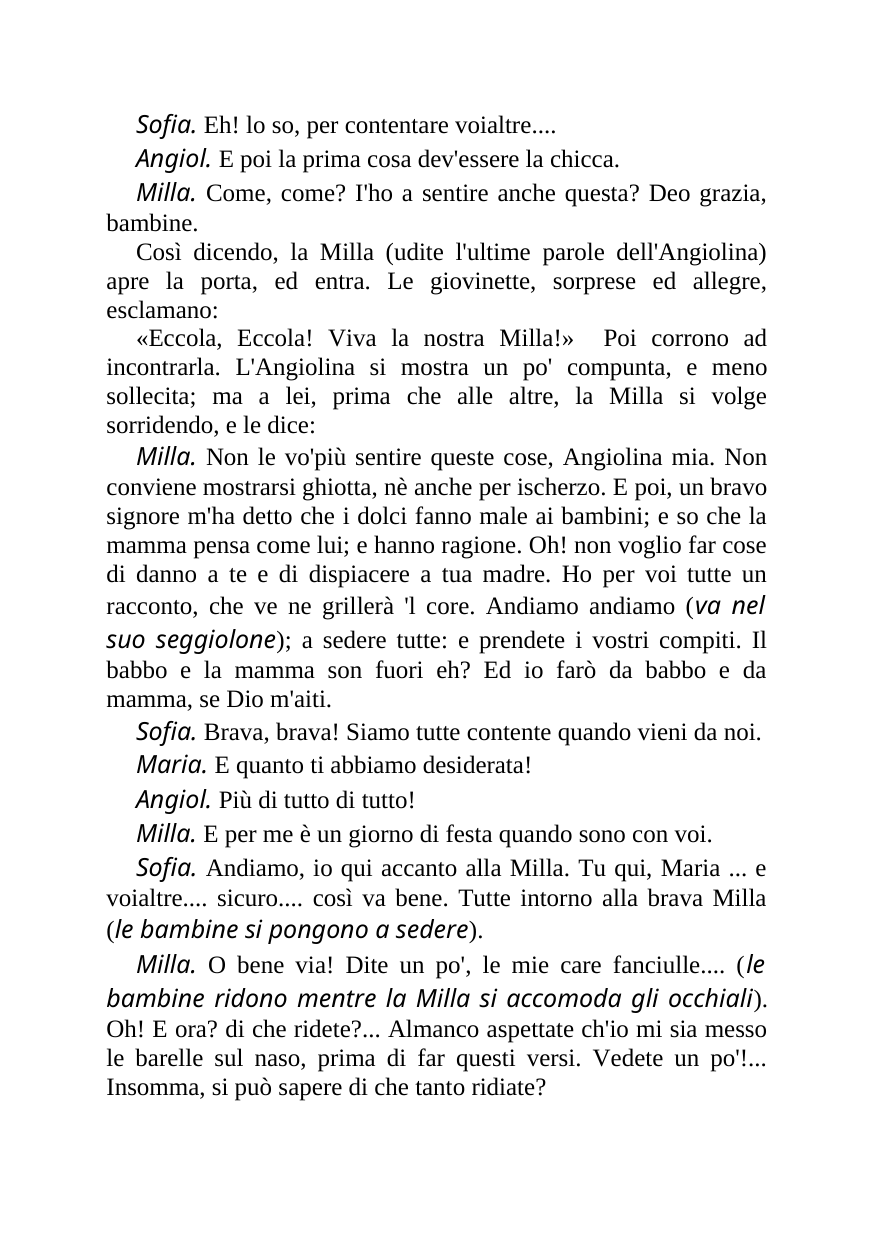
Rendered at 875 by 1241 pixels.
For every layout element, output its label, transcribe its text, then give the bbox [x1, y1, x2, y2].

text Milla. O bene via! Dite un po', le mie care fanciulle.... (le bambine ridono mentre la Milla si accomoda gli occhiali). Oh! E ora? di che ridete?... Almanco aspettate ch'io mi sia messo le barelle sul naso, prima di far questi versi. Vedete un po'!... Insomma, si può sapere di che tanto ridiate? [106, 946, 768, 1101]
text Sofia. Andiamo, io qui accanto alla Milla. Tu qui, Maria ... e voialtre.... sicuro.... così va bene. Tutte intorno alla brava Milla (le bambine si pongono a sedere). [106, 849, 768, 946]
text Sofia. Eh! lo so, per contentare voialtre.... [106, 106, 768, 140]
text Milla. Non le vo'più sentire queste cose, Angiolina mia. Non conviene mostrarsi ghiotta, nè anche per ischerzo. E poi, un bravo signore m'ha detto che i dolci fanno male ai bambini; e so che la mamma pensa come lui; e hanno ragione. Oh! non voglio far cose di danno a te e di dispiacere a tua madre. Ho per voi tutte un racconto, che ve ne grillerà 'l core. Andiamo andiamo (va nel suo seggiolone); a sedere tutte: e prendete i vostri compiti. Il babbo e la mamma son fuori eh? Ed io farò da babbo e da mamma, se Dio m'aiti. [106, 438, 768, 713]
text Sofia. Brava, brava! Siamo tutte contente quando vieni da noi. [106, 713, 768, 747]
text Così dicendo, la Milla (udite l'ultime parole dell'Angiolina) apre la porta, ed entra. Le giovinette, sorprese ed allegre, esclamano: [106, 237, 768, 323]
text Maria. E quanto ti abbiamo desiderata! [106, 747, 768, 781]
text Milla. E per me è un giorno di festa quando sono con voi. [106, 815, 768, 849]
text «Eccola, Eccola! Viva la nostra Milla!» Poi corrono ad incontrarla. L'Angiolina si mostra un po' compunta, e meno sollecita; ma a lei, prima che alle altre, la Milla si volge sorridendo, e le dice: [106, 323, 768, 438]
text Angiol. E poi la prima cosa dev'essere la chicca. [106, 140, 768, 174]
text Milla. Come, come? I'ho a sentire anche questa? Deo grazia, bambine. [106, 174, 768, 237]
text Angiol. Più di tutto di tutto! [106, 781, 768, 815]
